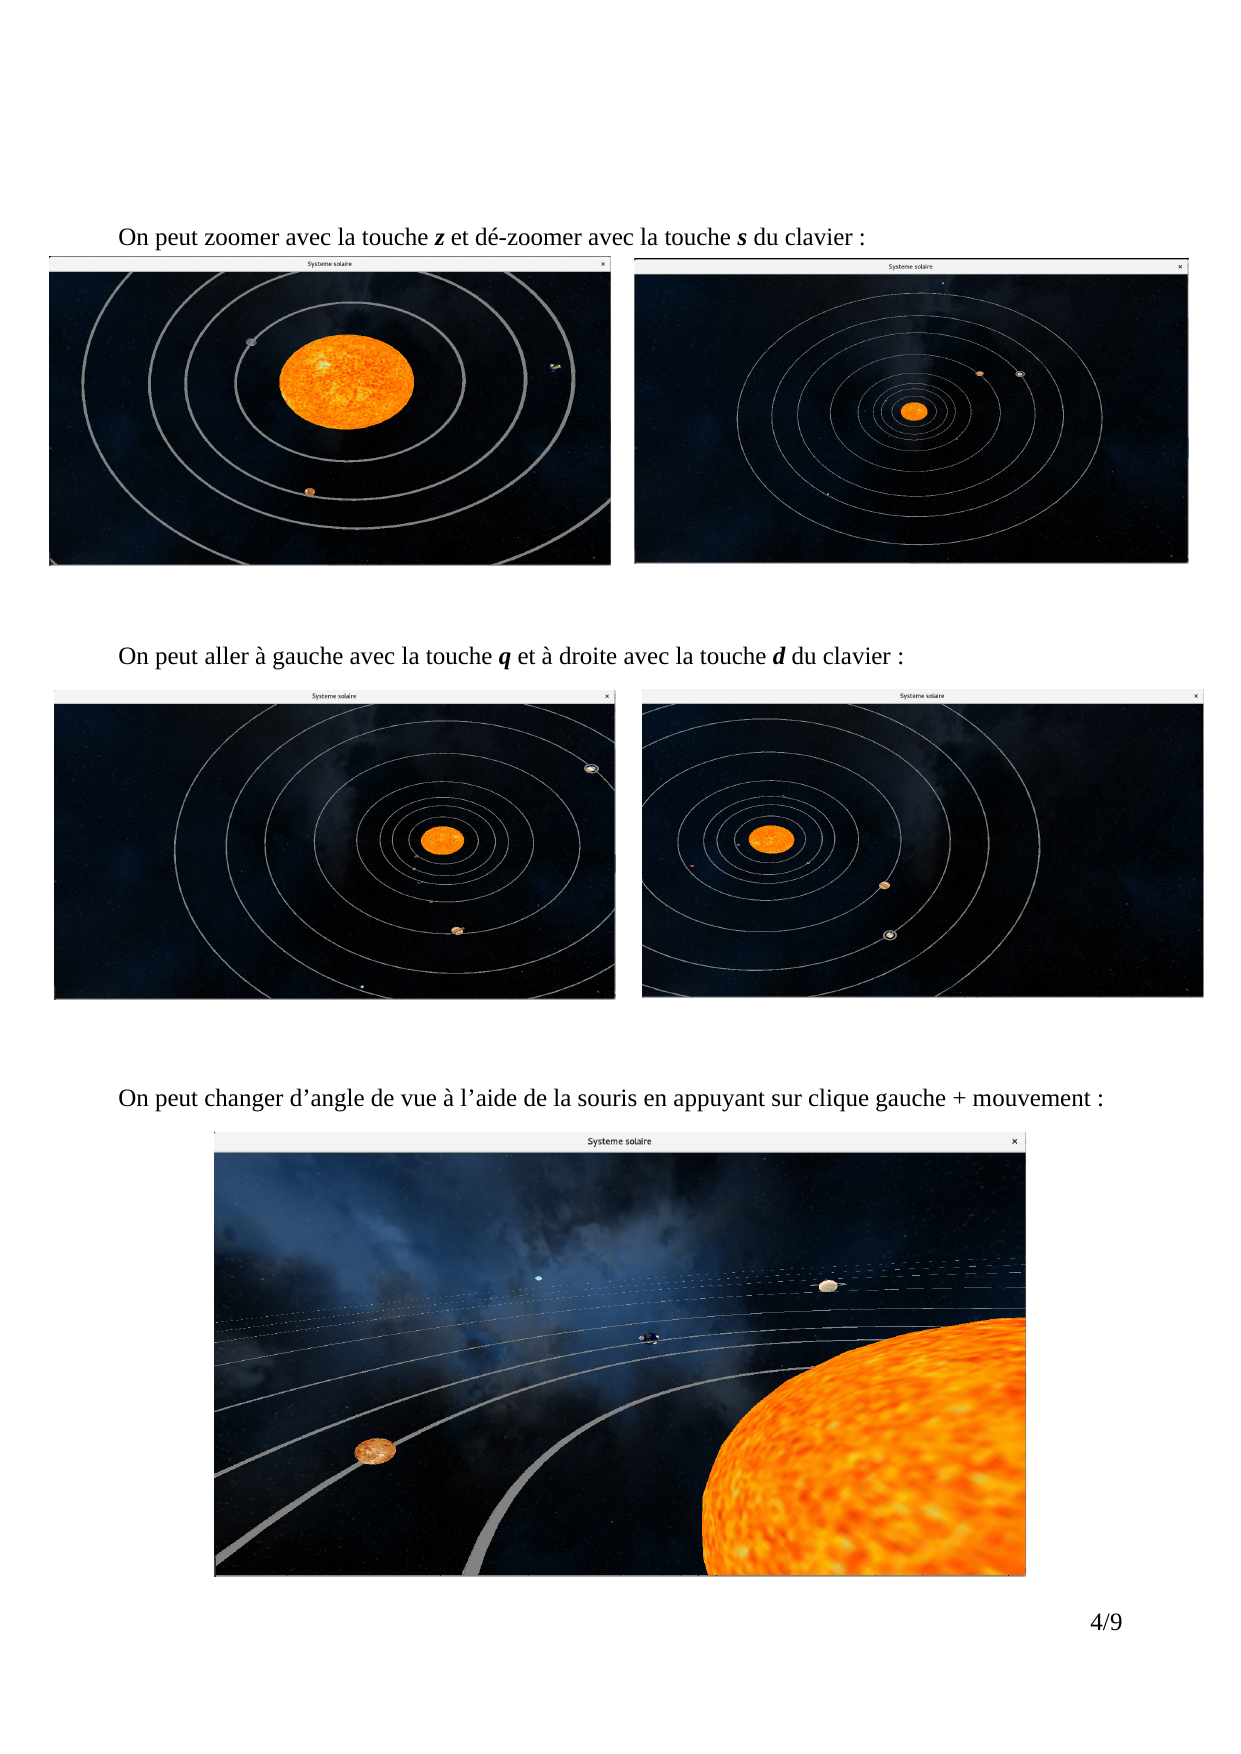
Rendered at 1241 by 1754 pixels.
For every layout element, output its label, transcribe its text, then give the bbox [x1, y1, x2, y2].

picture [642, 689, 1204, 998]
picture [634, 258, 1189, 564]
picture [54, 690, 616, 1000]
picture [214, 1132, 1027, 1577]
text On peut changer d’angle de vue à l’aide de la souris en appuyant sur clique gauche + mouvement : [118, 1083, 1122, 1112]
text On peut zoomer avec la touche z et dé-zoomer avec la touche s du clavier : [118, 222, 1122, 250]
picture [49, 256, 611, 566]
text On peut aller à gauche avec la touche q et à droite avec la touche d du clavier : [118, 641, 1122, 670]
